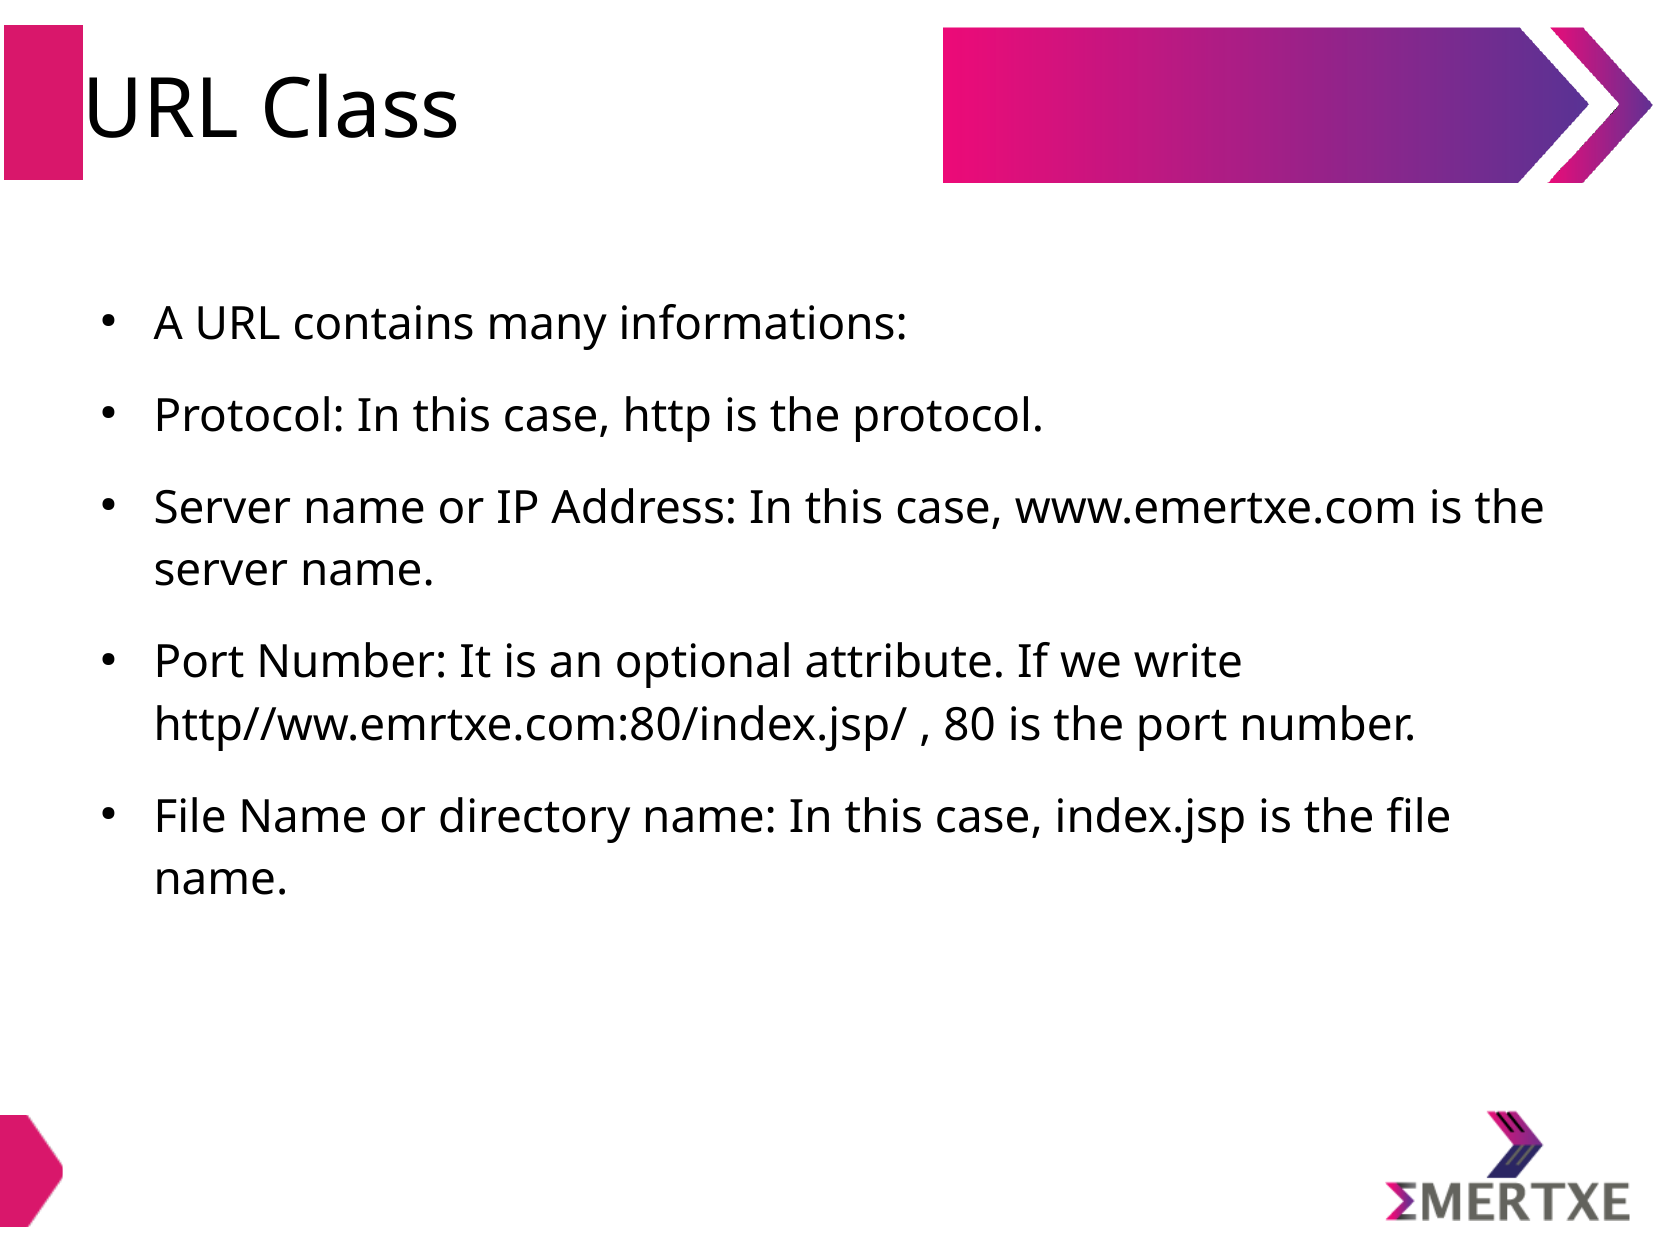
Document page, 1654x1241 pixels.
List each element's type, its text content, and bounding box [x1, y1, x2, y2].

list A URL contains many informations: Protocol: In this case, http is the protocol. Server name or IP Address: In this case, www.emertxe.com is the server name. Port Number: It is an optional attribute. If we write http//ww.emrtxe.com:80/index.jsp/ , 80 is the port number. File Name or directory name: In this case, index.jsp is the file name. [82, 290, 1571, 1010]
picture [1385, 1107, 1631, 1221]
picture [1571, 27, 1653, 183]
title URL Class [82, 2, 1571, 210]
